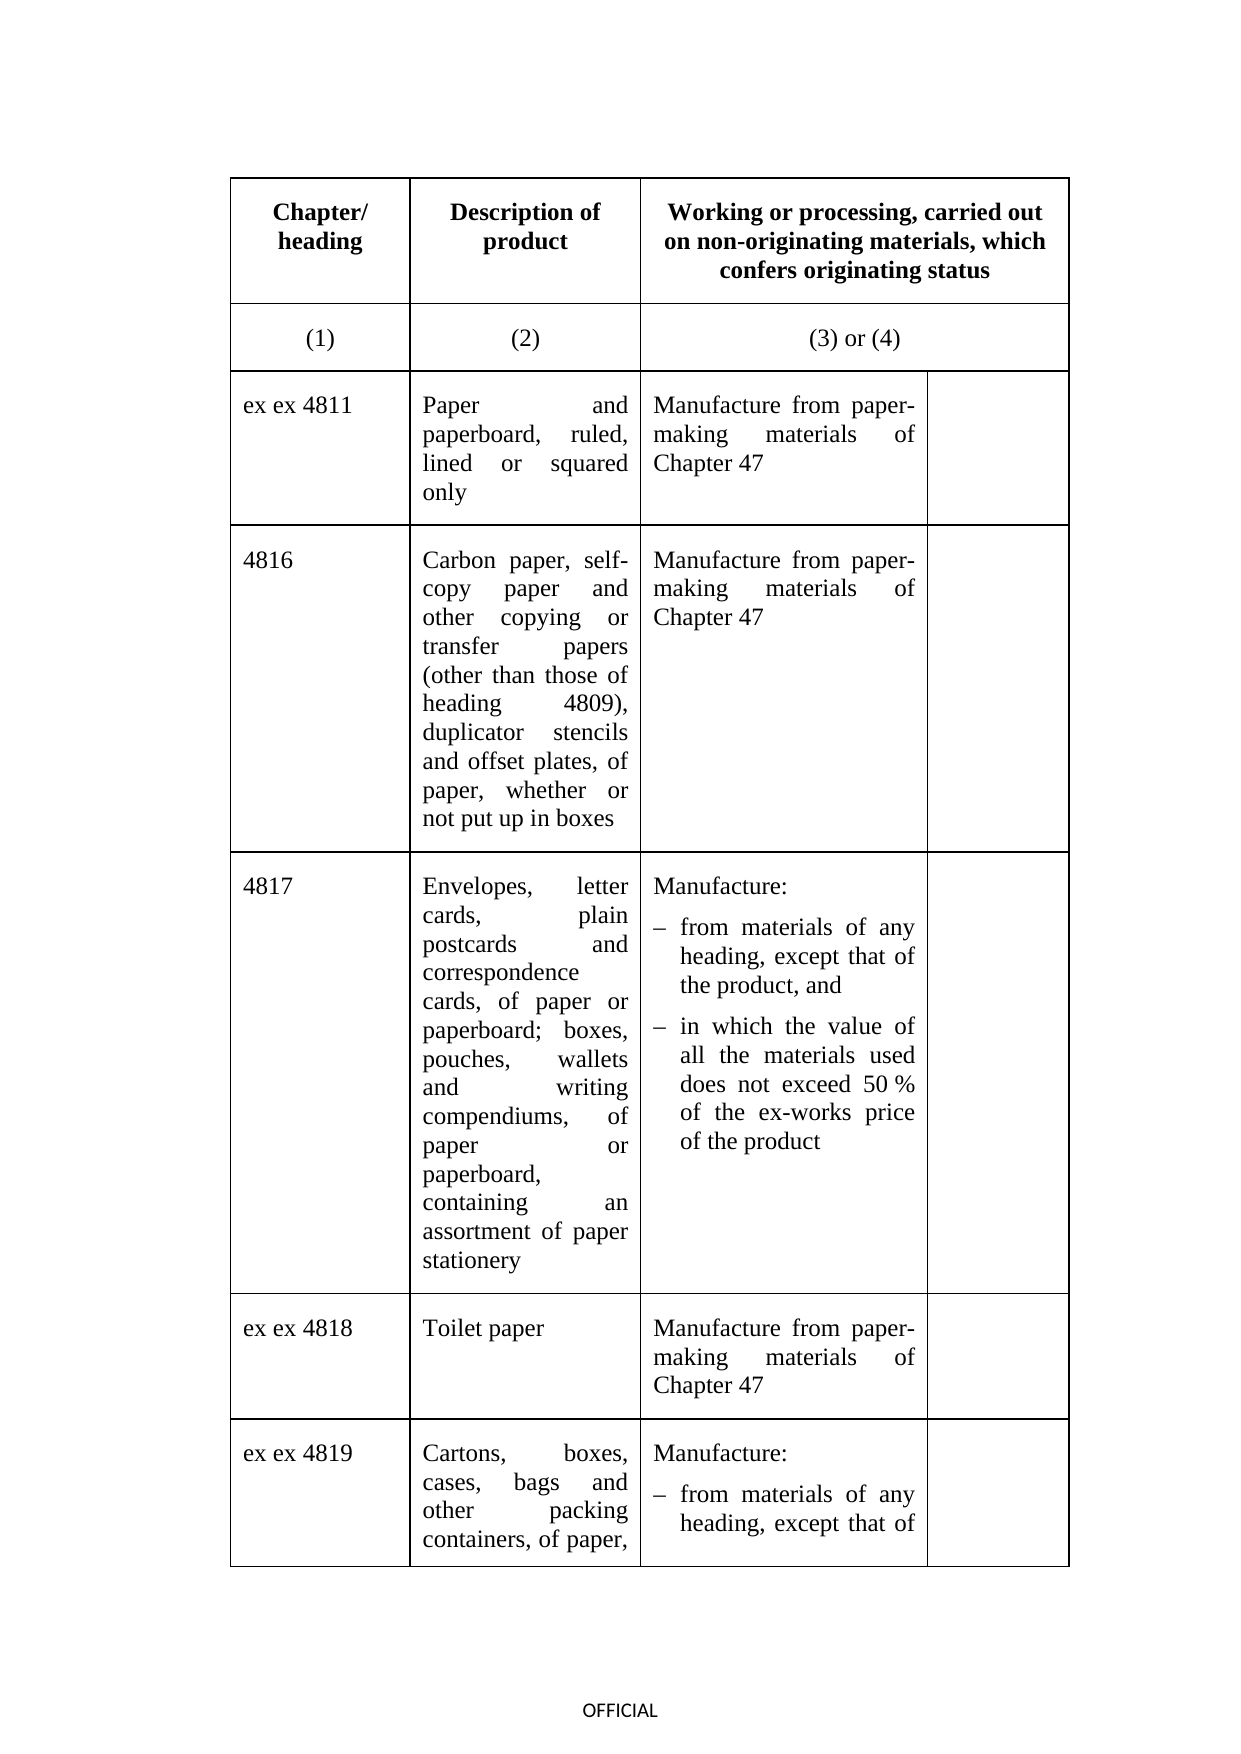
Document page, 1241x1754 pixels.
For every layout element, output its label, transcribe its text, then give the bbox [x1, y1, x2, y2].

table_cell Manufacture from paper-making materials of Chapter 47 [641, 1294, 927, 1418]
table_cell 4816 [231, 526, 409, 851]
table_cell Manufacture from paper-making materials of Chapter 47 [641, 372, 927, 524]
table_cell (3) or (4) [641, 304, 1068, 370]
table_cell – [653, 1005, 680, 1161]
table_cell 4817 [231, 853, 409, 1292]
table_cell Manufacture from paper-making materials of Chapter 47 [641, 526, 927, 851]
table_cell in which the value of all the materials used does not exceed 50 % of the ex-works price of the product [680, 1005, 915, 1161]
table_cell Manufacture: [641, 853, 927, 1292]
table_cell Paper and paperboard, ruled, lined or squared only [411, 372, 640, 524]
table_cell Envelopes, letter cards, plain postcards and correspondence cards, of paper or paperboard; boxes, pouches, wallets and writing compendiums, of paper or paperboard, containing an assortment of paper stationery [411, 853, 640, 1292]
table_header from materials of any heading, except that of [680, 1473, 915, 1537]
table_cell [928, 1294, 1068, 1418]
table_header Chapter/ heading [231, 179, 409, 302]
table_cell [928, 526, 1068, 851]
table_cell (1) [231, 304, 409, 370]
table_cell [928, 853, 1068, 1292]
table_cell Carbon paper, self-copy paper and other copying or transfer papers (other than those of heading 4809), duplicator stencils and offset plates, of paper, whether or not put up in boxes [411, 526, 640, 851]
table_cell (2) [411, 304, 640, 370]
table_cell ex ex 4819 [231, 1420, 409, 1566]
table_header – [653, 906, 680, 1005]
table_cell [928, 372, 1068, 524]
table_header from materials of any heading, except that of the product, and [680, 906, 915, 1005]
table_header Description of product [411, 179, 640, 302]
table_cell Cartons, boxes, cases, bags and other packing containers, of paper, [411, 1420, 640, 1566]
table_header – [653, 1473, 680, 1537]
table_cell Toilet paper [411, 1294, 640, 1418]
table_cell [928, 1420, 1068, 1566]
table_cell ex ex 4811 [231, 372, 409, 524]
table_header Working or processing, carried out on non-originating materials, which confers originating status [641, 179, 1068, 302]
table_cell ex ex 4818 [231, 1294, 409, 1418]
table_cell Manufacture: [641, 1420, 927, 1566]
